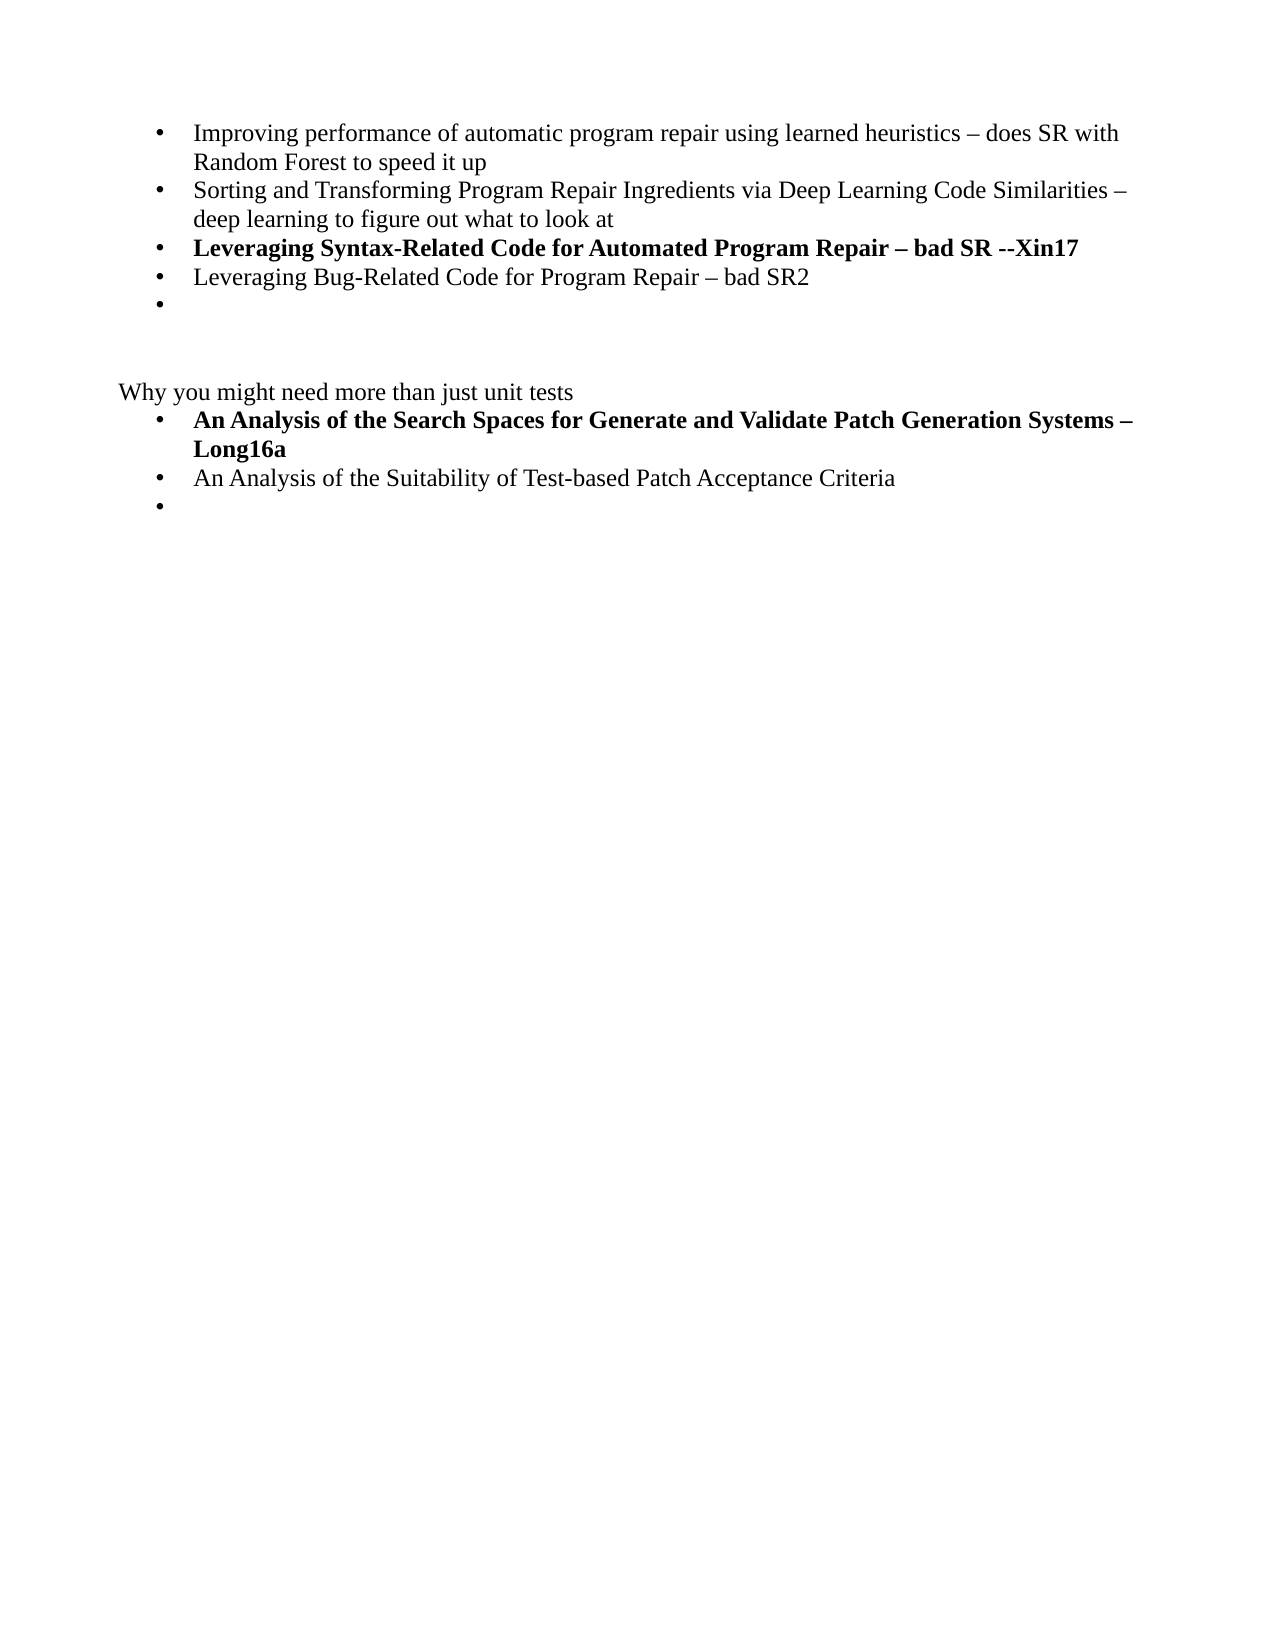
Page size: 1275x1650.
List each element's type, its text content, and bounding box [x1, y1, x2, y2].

list Sorting and Transforming Program Repair Ingredients via Deep Learning Code Similarities – deep learning to figure out what to look at [156, 176, 1157, 233]
text Why you might need more than just unit tests [118, 377, 1157, 406]
list Leveraging Syntax-Related Code for Automated Program Repair – bad SR --Xin17 [156, 233, 1157, 262]
list Leveraging Bug-Related Code for Program Repair – bad SR2 [156, 262, 1157, 291]
list An Analysis of the Search Spaces for Generate and Validate Patch Generation Systems – Long16a [156, 406, 1157, 463]
list An Analysis of the Suitability of Test-based Patch Acceptance Criteria [156, 463, 1157, 492]
list Improving performance of automatic program repair using learned heuristics – does SR with Random Forest to speed it up [156, 118, 1157, 176]
